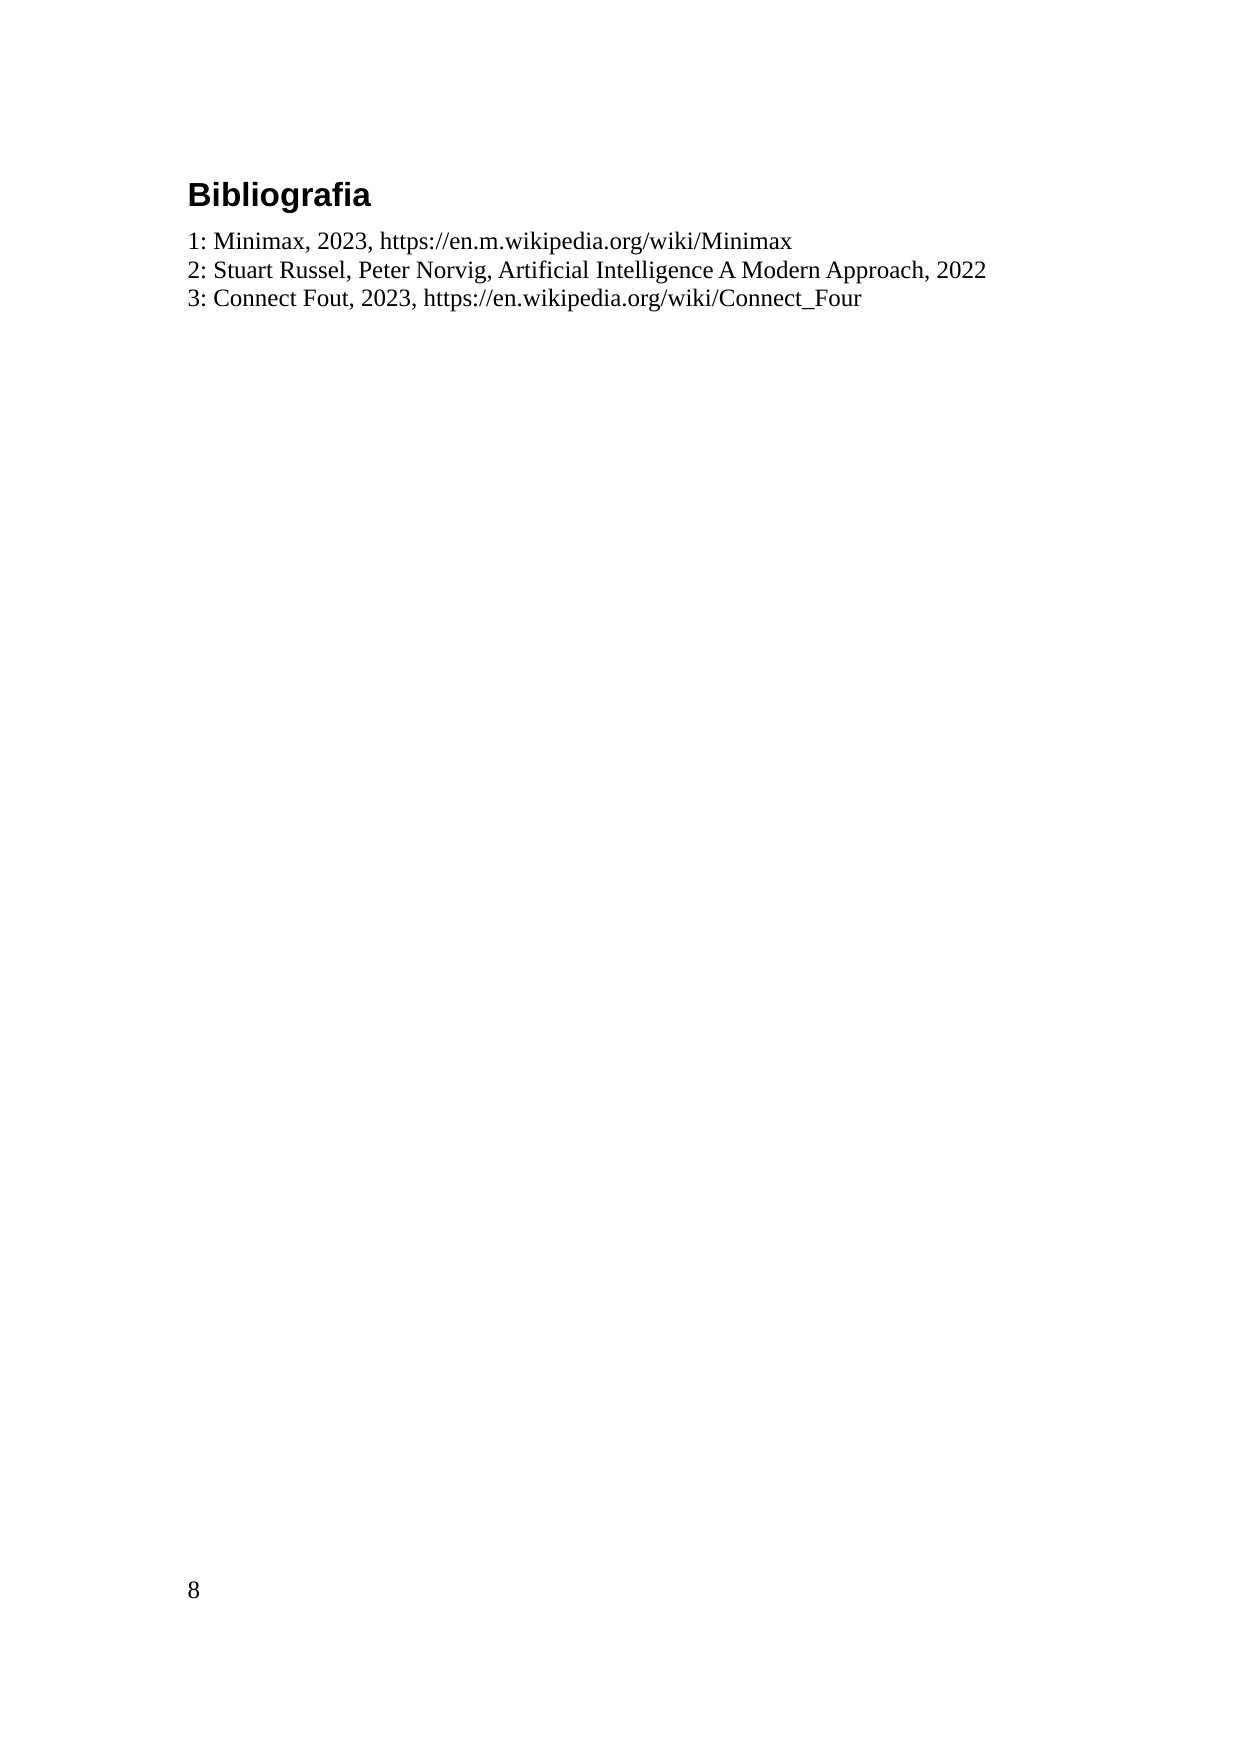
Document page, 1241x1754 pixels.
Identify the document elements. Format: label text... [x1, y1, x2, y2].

text 3: Connect Fout, 2023, https://en.wikipedia.org/wiki/Connect_Four [187, 283, 1053, 312]
subtitle Bibliografia [187, 175, 1053, 213]
text 2: Stuart Russel, Peter Norvig, Artificial Intelligence A Modern Approach, 2022 [187, 255, 1053, 283]
text 1: Minimax, 2023, https://en.m.wikipedia.org/wiki/Minimax [187, 226, 1053, 255]
